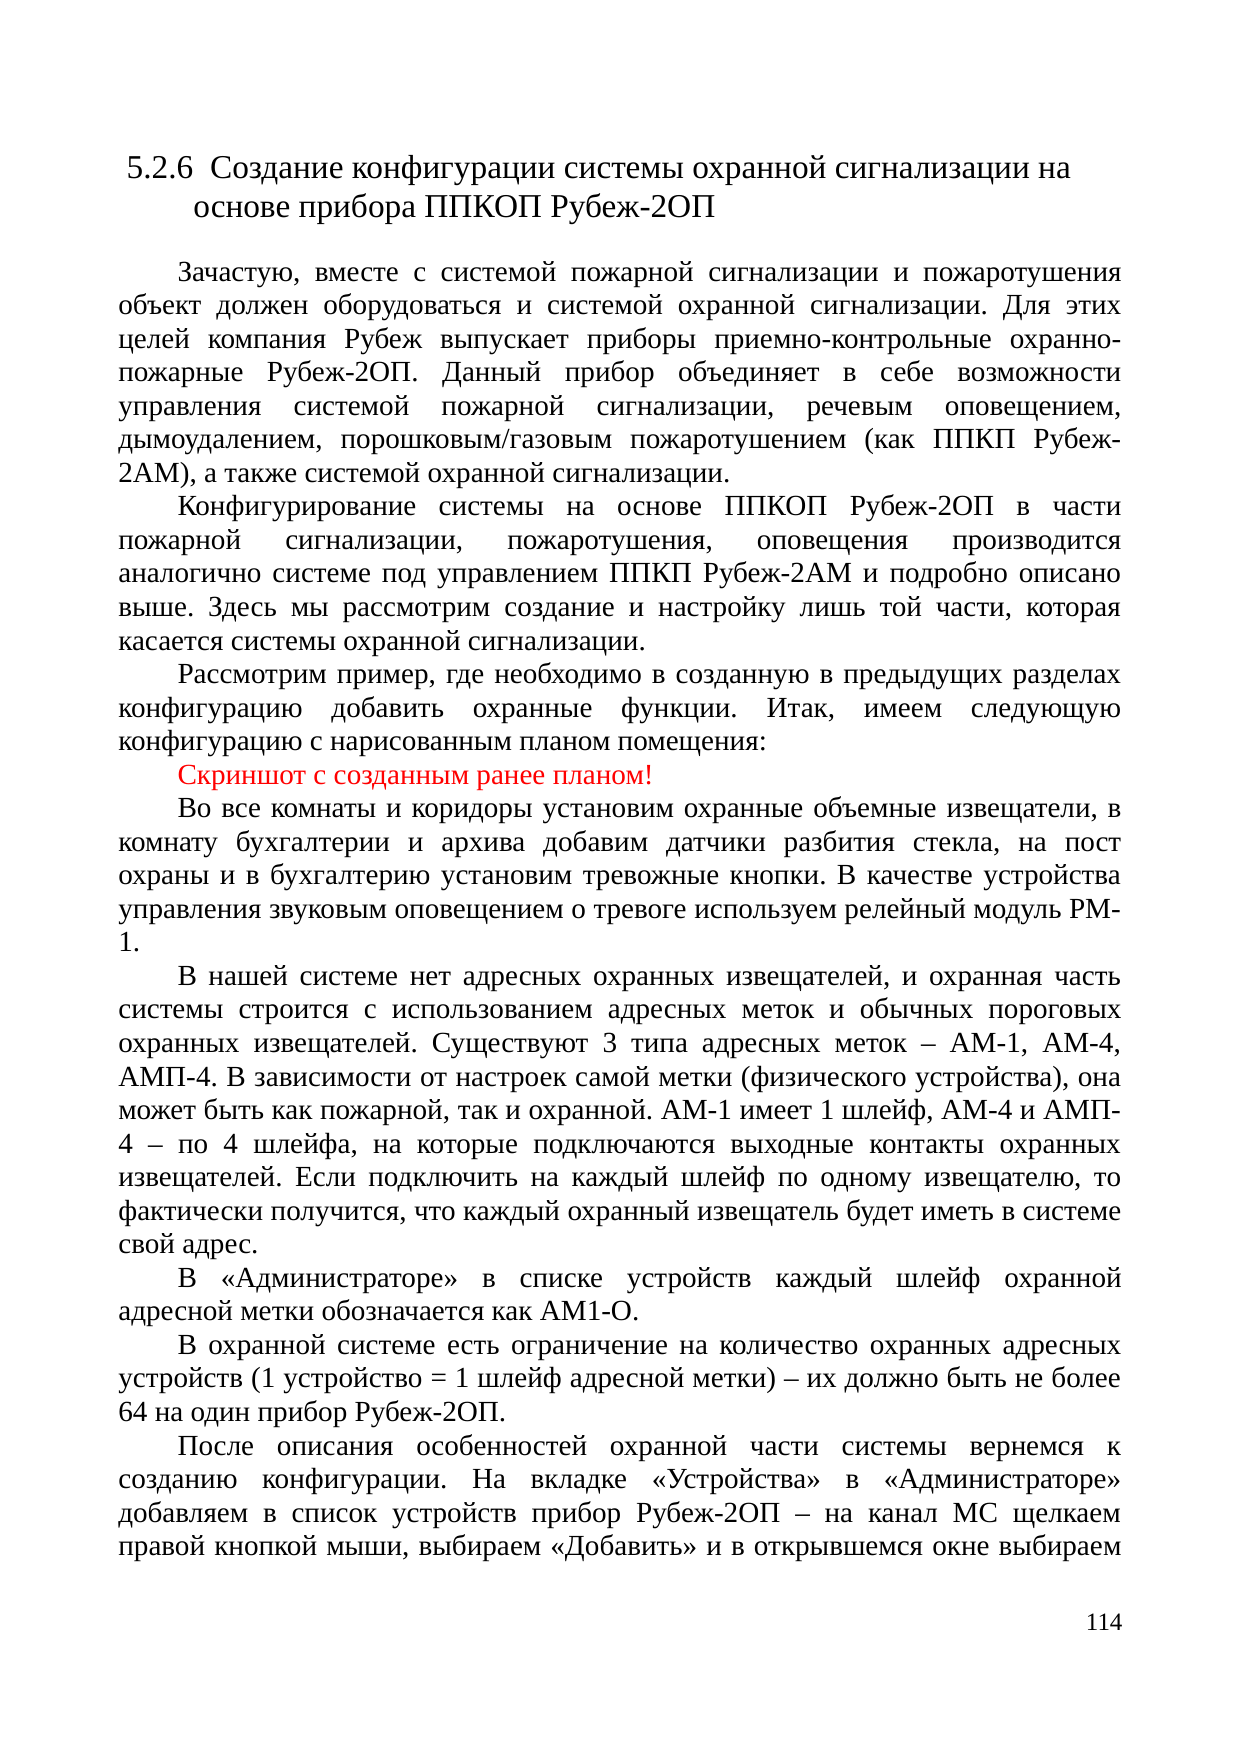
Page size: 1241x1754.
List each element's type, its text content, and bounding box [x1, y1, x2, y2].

text Скриншот с созданным ранее планом! [118, 757, 1122, 790]
text В «Администраторе» в списке устройств каждый шлейф охранной адресной метки обозначается как АМ1-О. [118, 1260, 1122, 1327]
text В нашей системе нет адресных охранных извещателей, и охранная часть системы строится с использованием адресных меток и обычных пороговых охранных извещателей. Существуют 3 типа адресных меток – АМ-1, АМ-4, АМП-4. В зависимости от настроек самой метки (физического устройства), она может быть как пожарной, так и охранной. АМ-1 имеет 1 шлейф, АМ-4 и АМП-4 – по 4 шлейфа, на которые подключаются выходные контакты охранных извещателей. Если подключить на каждый шлейф по одному извещателю, то фактически получится, что каждый охранный извещатель будет иметь в системе свой адрес. [118, 958, 1122, 1260]
text Зачастую, вместе с системой пожарной сигнализации и пожаротушения объект должен оборудоваться и системой охранной сигнализации. Для этих целей компания Рубеж выпускает приборы приемно-контрольные охранно-пожарные Рубеж-2ОП. Данный прибор объединяет в себе возможности управления системой пожарной сигнализации, речевым оповещением, дымоудалением, порошковым/газовым пожаротушением (как ППКП Рубеж-2АМ), а также системой охранной сигнализации. [118, 254, 1122, 488]
text После описания особенностей охранной части системы вернемся к созданию конфигурации. На вкладке «Устройства» в «Администраторе» добавляем в список устройств прибор Рубеж-2ОП – на канал МС щелкаем правой кнопкой мыши, выбираем «Добавить» и в открывшемся окне выбираем [118, 1428, 1122, 1562]
text Во все комнаты и коридоры установим охранные объемные извещатели, в комнату бухгалтерии и архива добавим датчики разбития стекла, на пост охраны и в бухгалтерию установим тревожные кнопки. В качестве устройства управления звуковым оповещением о тревоге используем релейный модуль РМ-1. [118, 790, 1122, 958]
text Конфигурирование системы на основе ППКОП Рубеж-2ОП в части пожарной сигнализации, пожаротушения, оповещения производится аналогично системе под управлением ППКП Рубеж-2АМ и подробно описано выше. Здесь мы рассмотрим создание и настройку лишь той части, которая касается системы охранной сигнализации. [118, 488, 1122, 656]
subtitle Создание конфигурации системы охранной сигнализации на основе прибора ППКОП Рубеж-2ОП [118, 148, 1122, 224]
text Рассмотрим пример, где необходимо в созданную в предыдущих разделах конфигурацию добавить охранные функции. Итак, имеем следующую конфигурацию с нарисованным планом помещения: [118, 656, 1122, 757]
text В охранной системе есть ограничение на количество охранных адресных устройств (1 устройство = 1 шлейф адресной метки) – их должно быть не более 64 на один прибор Рубеж-2ОП. [118, 1327, 1122, 1428]
